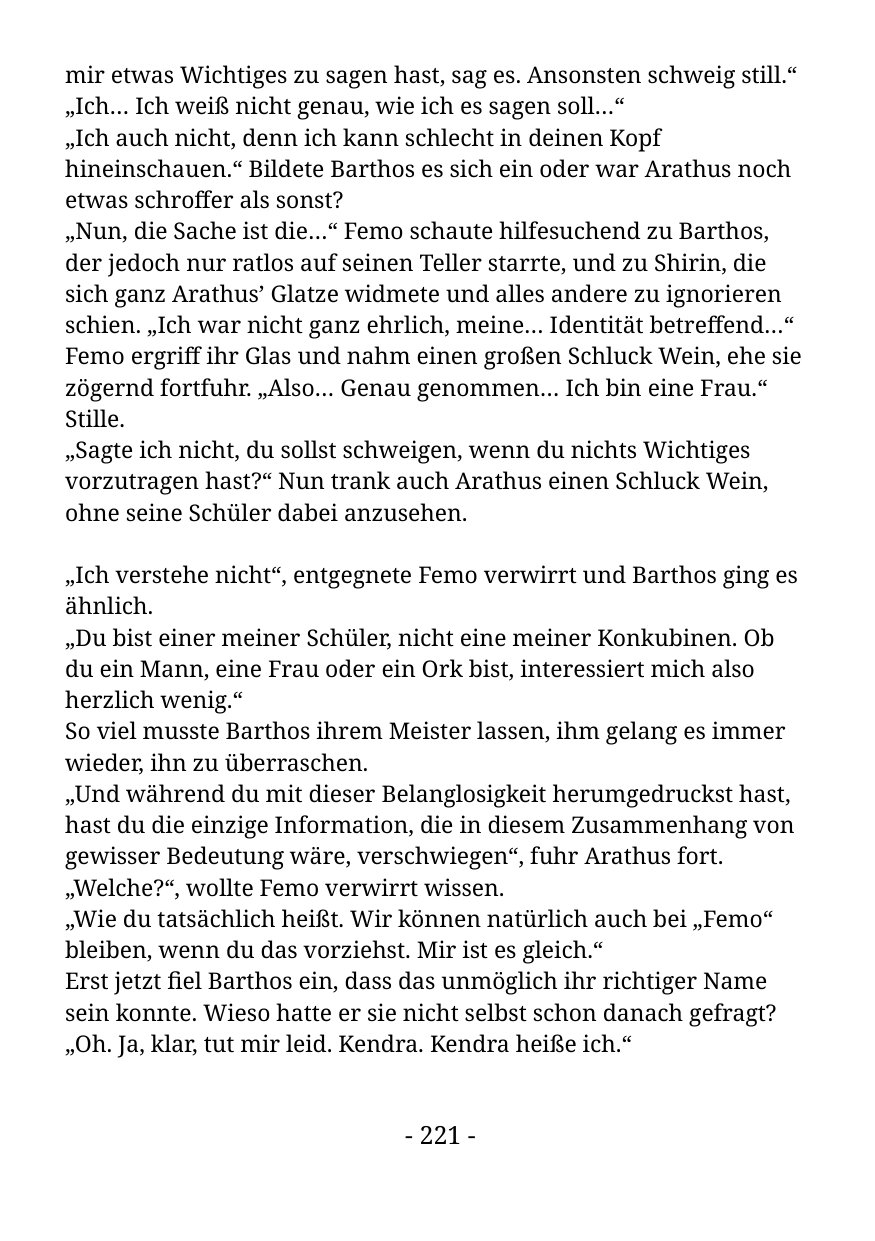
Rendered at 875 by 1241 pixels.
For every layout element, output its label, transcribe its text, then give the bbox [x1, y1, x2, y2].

text „Ich verstehe nicht“, entgegnete Femo verwirrt und Barthos ging es ähnlich. „Du bist einer meiner Schüler, nicht eine meiner Konkubinen. Ob du ein Mann, eine Frau oder ein Ork bist, interessiert mich also herzlich wenig.“ So viel musste Barthos ihrem Meister lassen, ihm gelang es immer wieder, ihn zu überraschen. „Und während du mit dieser Belanglosigkeit herumgedruckst hast, hast du die einzige Information, die in diesem Zusammenhang von gewisser Bedeutung wäre, verschwiegen“, fuhr Arathus fort. „Welche?“, wollte Femo verwirrt wissen. „Wie du tatsächlich heißt. Wir können natürlich auch bei „Femo“ bleiben, wenn du das vorziehst. Mir ist es gleich.“ Erst jetzt fiel Barthos ein, dass das unmöglich ihr richtiger Name sein konnte. Wieso hatte er sie nicht selbst schon danach gefragt? „Oh. Ja, klar, tut mir leid. Kendra. Kendra heiße ich.“ [65, 559, 809, 1059]
text mir etwas Wichtiges zu sagen hast, sag es. Ansonsten schweig still.“ „Ich… Ich weiß nicht genau, wie ich es sagen soll…“ „Ich auch nicht, denn ich kann schlecht in deinen Kopf hineinschauen.“ Bildete Barthos es sich ein oder war Arathus noch etwas schroffer als sonst? „Nun, die Sache ist die…“ Femo schaute hilfesuchend zu Barthos, der jedoch nur ratlos auf seinen Teller starrte, und zu Shirin, die sich ganz Arathus’ Glatze widmete und alles andere zu ignorieren schien. „Ich war nicht ganz ehrlich, meine… Identität betreffend…“ Femo ergriff ihr Glas und nahm einen großen Schluck Wein, ehe sie zögernd fortfuhr. „Also… Genau genommen… Ich bin eine Frau.“ Stille. „Sagte ich nicht, du sollst schweigen, wenn du nichts Wichtiges vorzutragen hast?“ Nun trank auch Arathus einen Schluck Wein, ohne seine Schüler dabei anzusehen. [65, 59, 809, 559]
